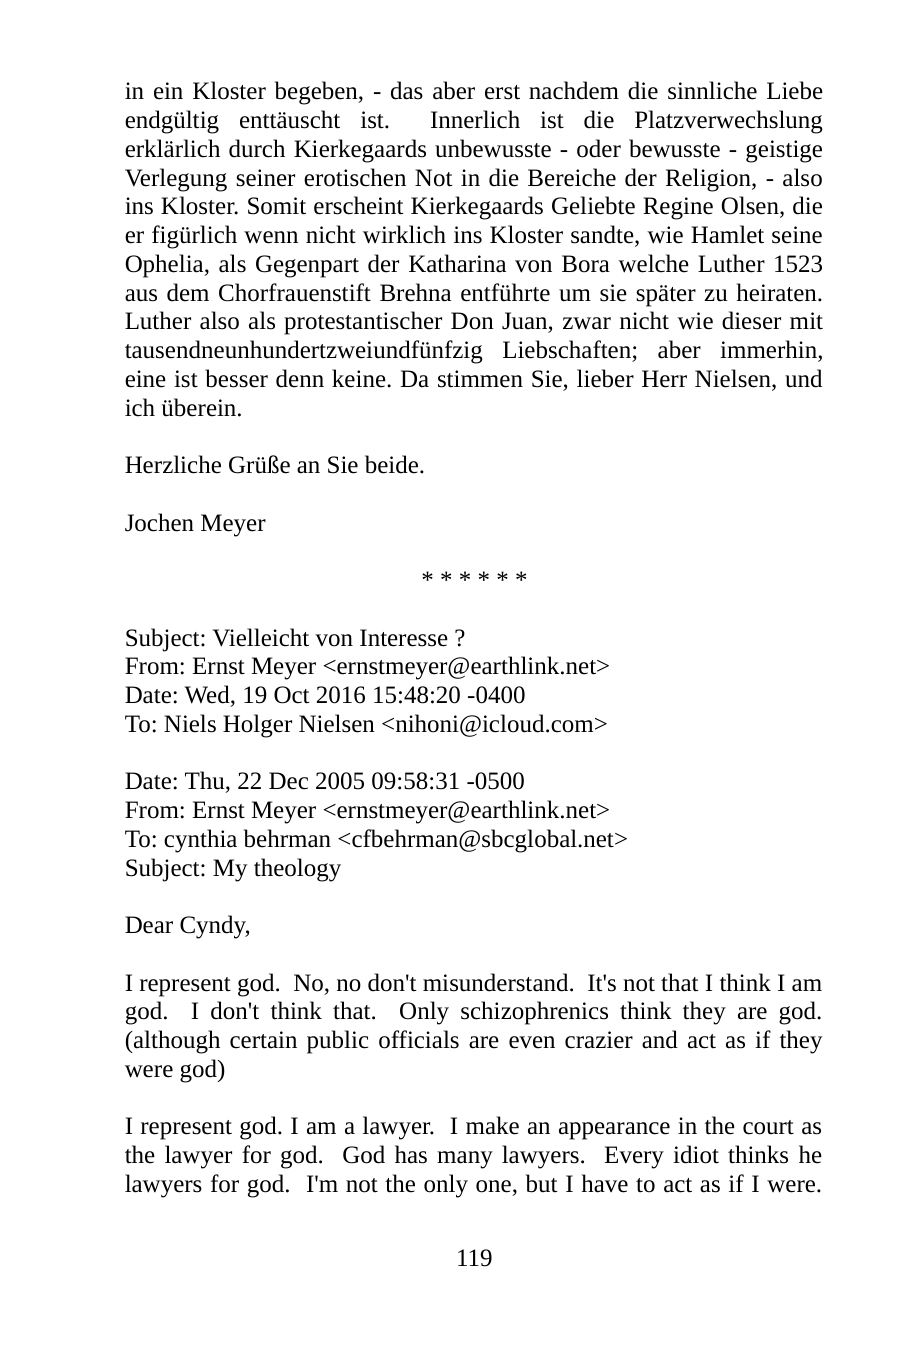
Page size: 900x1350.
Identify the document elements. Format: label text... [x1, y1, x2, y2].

text Date: Thu, 22 Dec 2005 09:58:31 -0500 [124, 766, 823, 795]
text From: Ernst Meyer <ernstmeyer@earthlink.net> [124, 795, 823, 824]
text Herzliche Grüße an Sie beide. [124, 450, 823, 479]
text in ein Kloster begeben, - das aber erst nachdem die sinnliche Liebe endgültig enttäuscht ist. Innerlich ist die Platzverwechslung erklärlich durch Kierkegaards unbewusste - oder bewusste - geistige Verlegung seiner erotischen Not in die Bereiche der Religion, - also ins Kloster. Somit erscheint Kierkegaards Geliebte Regine Olsen, die er figürlich wenn nicht wirklich ins Kloster sandte, wie Hamlet seine Ophelia, als Gegenpart der Katharina von Bora welche Luther 1523 aus dem Chorfrauenstift Brehna entführte um sie später zu heiraten. Luther also als protestantischer Don Juan, zwar nicht wie dieser mit tausendneunhundertzweiundfünfzig Liebschaften; aber immerhin, eine ist besser denn keine. Da stimmen Sie, lieber Herr Nielsen, und ich überein. [124, 76, 823, 421]
text Dear Cyndy, [124, 910, 823, 939]
text To: Niels Holger Nielsen <nihoni@icloud.com> [124, 709, 823, 738]
text * * * * * * [124, 565, 823, 594]
text From: Ernst Meyer <ernstmeyer@earthlink.net> [124, 651, 823, 680]
text Subject: My theology [124, 853, 823, 881]
text To: cynthia behrman <cfbehrman@sbcglobal.net> [124, 824, 823, 853]
text Date: Wed, 19 Oct 2016 15:48:20 -0400 [124, 680, 823, 709]
text Jochen Meyer [124, 508, 823, 536]
text I represent god. I am a lawyer. I make an appearance in the court as the lawyer for god. God has many lawyers. Every idiot thinks he lawyers for god. I'm not the only one, but I have to act as if I were. [124, 1111, 823, 1198]
text Subject: Vielleicht von Interesse ? [124, 623, 823, 651]
text I represent god. No, no don't misunderstand. It's not that I think I am god. I don't think that. Only schizophrenics think they are god. (although certain public officials are even crazier and act as if they were god) [124, 968, 823, 1083]
